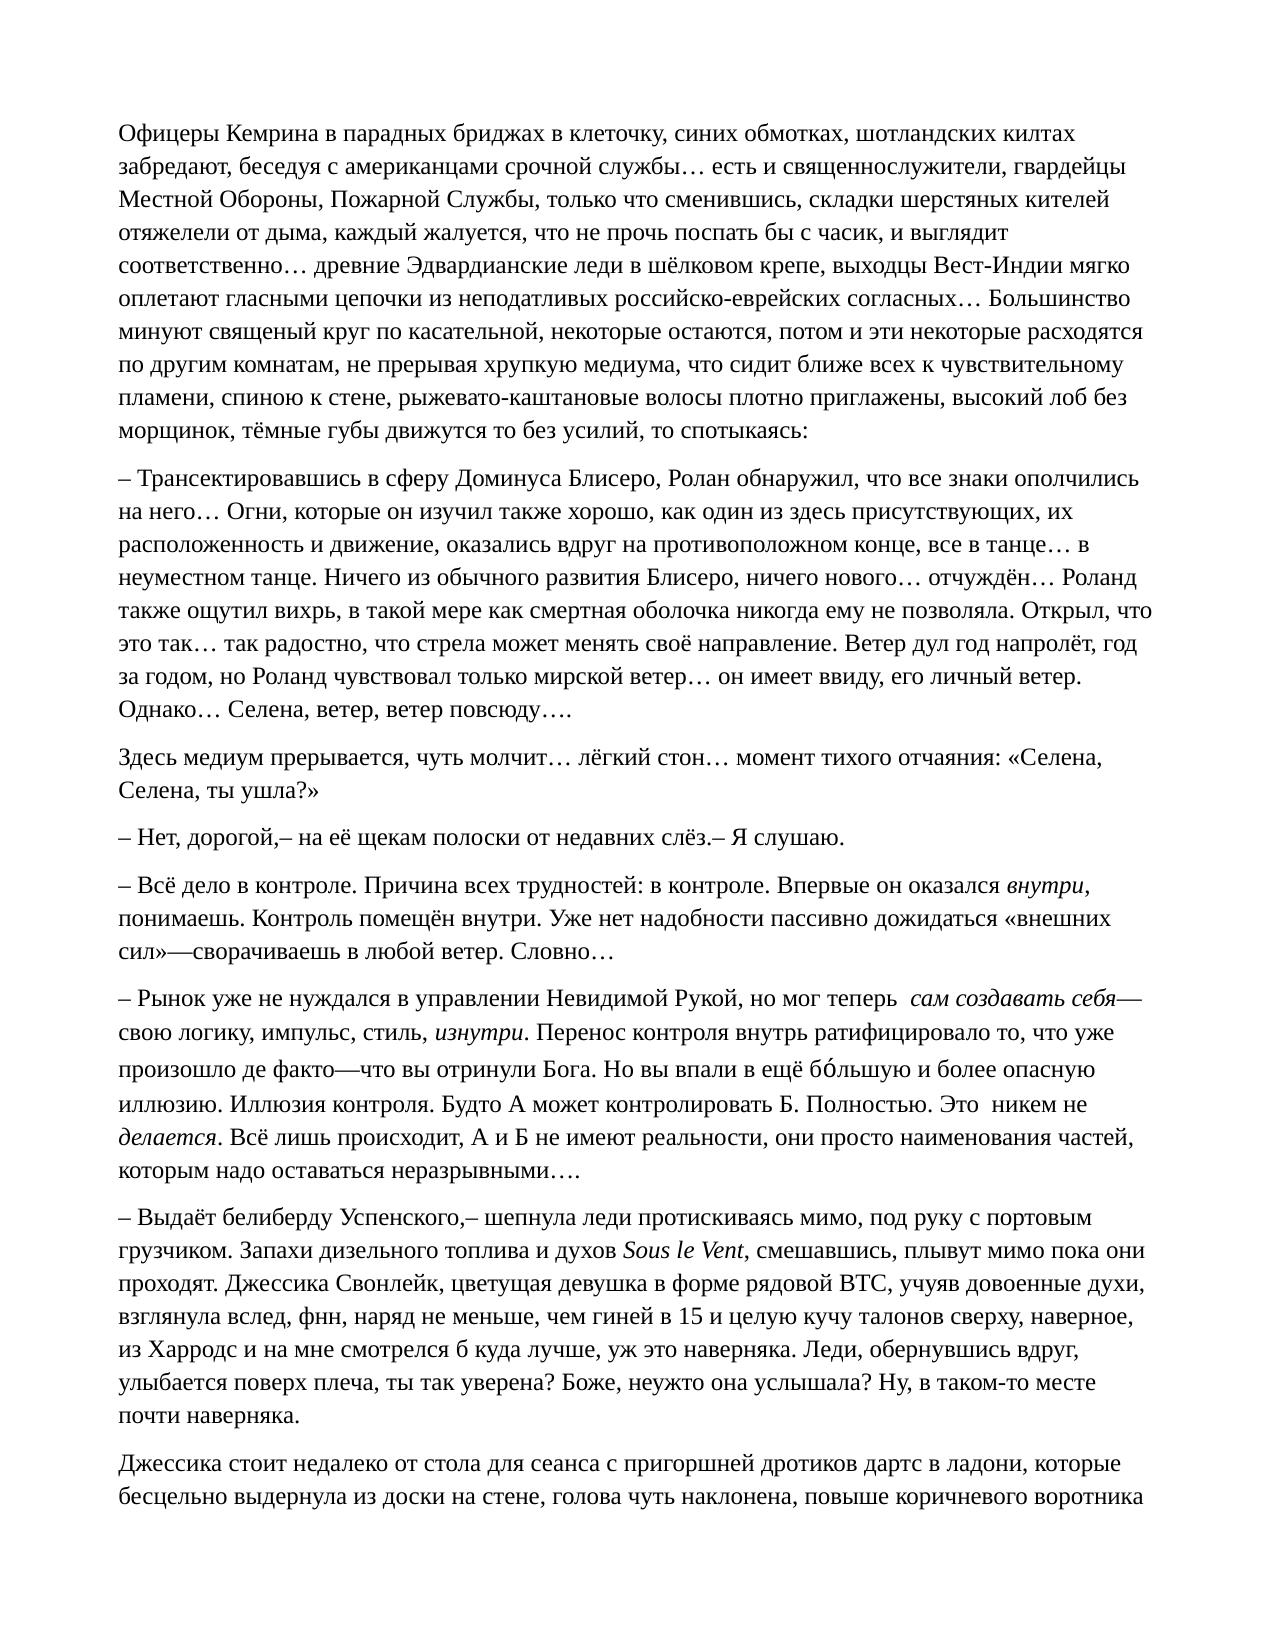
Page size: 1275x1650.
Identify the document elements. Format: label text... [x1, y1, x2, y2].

text – Выдаёт белиберду Успенского,– шепнула леди протискиваясь мимо, под руку с портовым грузчиком. Запахи дизельного топлива и духов Sous le Vent, смешавшись, плывут мимо пока они проходят. Джессика Свонлейк, цветущая девушка в форме рядовой ВТС, учуяв довоенные духи, взглянула вслед, фнн, наряд не меньше, чем гиней в 15 и целую кучу талонов сверху, наверное, из Харродс и на мне смотрелся б куда лучше, уж это наверняка. Леди, обернувшись вдруг, улыбается поверх плеча, ты так уверена? Боже, неужто она услышала? Ну, в таком-то месте почти наверняка. [118, 1202, 1157, 1429]
text – Всё дело в контроле. Причина всех трудностей: в контроле. Впервые он оказался внутри, понимаешь. Контроль помещён внутри. Уже нет надобности пассивно дожидаться «внешних сил»—сворачиваешь в любой ветер. Словно… [118, 870, 1157, 965]
text – Трансектировавшись в сферу Доминуса Блисеро, Ролан обнаружил, что все знаки ополчились на него… Огни, которые он изучил также хорошо, как один из здесь присутствующих, их расположенность и движение, оказались вдруг на противоположном конце, все в танце… в неуместном танце. Ничего из обычного развития Блисеро, ничего нового… отчуждён… Роланд также ощутил вихрь, в такой мере как смертная оболочка никогда ему не позволяла. Открыл, что это так… так радостно, что стрела может менять своё направление. Ветер дул год напролёт, год за годом, но Роланд чувствовал только мирской ветер… он имеет ввиду, его личный ветер. Однако… Селена, ветер, ветер повсюду…. [118, 463, 1157, 723]
text – Рынок уже не нуждался в управлении Невидимой Рукой, но мог теперь сам создавать себя—свою логику, импульс, стиль, изнутри. Перенос контроля внутрь ратифицировало то, что уже произошло де факто—что вы отринули Бога. Но вы впали в ещё бо́льшую и более опасную иллюзию. Иллюзия контроля. Будто А может контролировать Б. Полностью. Это никем не делается. Всё лишь происходит, А и Б не имеют реальности, они просто наименования частей, которым надо оставаться неразрывными…. [118, 983, 1157, 1183]
text Джессика стоит недалеко от стола для сеанса с пригоршней дротиков дартс в ладони, которые бесцельно выдернула из доски на стене, голова чуть наклонена, повыше коричневого воротника [118, 1448, 1157, 1510]
text – Нет, дорогой,– на её щекам полоски от недавних слёз.– Я слушаю. [118, 822, 1157, 851]
text Здесь медиум прерывается, чуть молчит… лёгкий стон… момент тихого отчаяния: «Селена, Селена, ты ушла?» [118, 742, 1157, 803]
text Офицеры Кемрина в парадных бриджах в клеточку, синих обмотках, шотландских килтах забредают, беседуя с американцами срочной службы… есть и священнослужители, гвардейцы Местной Обороны, Пожарной Службы, только что сменившись, складки шерстяных кителей отяжелели от дыма, каждый жалуется, что не прочь поспать бы с часик, и выглядит соответственно… древние Эдвардианские леди в шёлковом крепе, выходцы Вест-Индии мягко оплетают гласными цепочки из неподатливых российско-еврейских согласных… Большинство минуют священый круг по касательной, некоторые остаются, потом и эти некоторые расходятся по другим комнатам, не прерывая хрупкую медиума, что сидит ближе всех к чувствительному пламени, спиною к стене, рыжевато-каштановые волосы плотно приглажены, высокий лоб без морщинок, тёмные губы движутся то без усилий, то спотыкаясь: [118, 118, 1157, 444]
